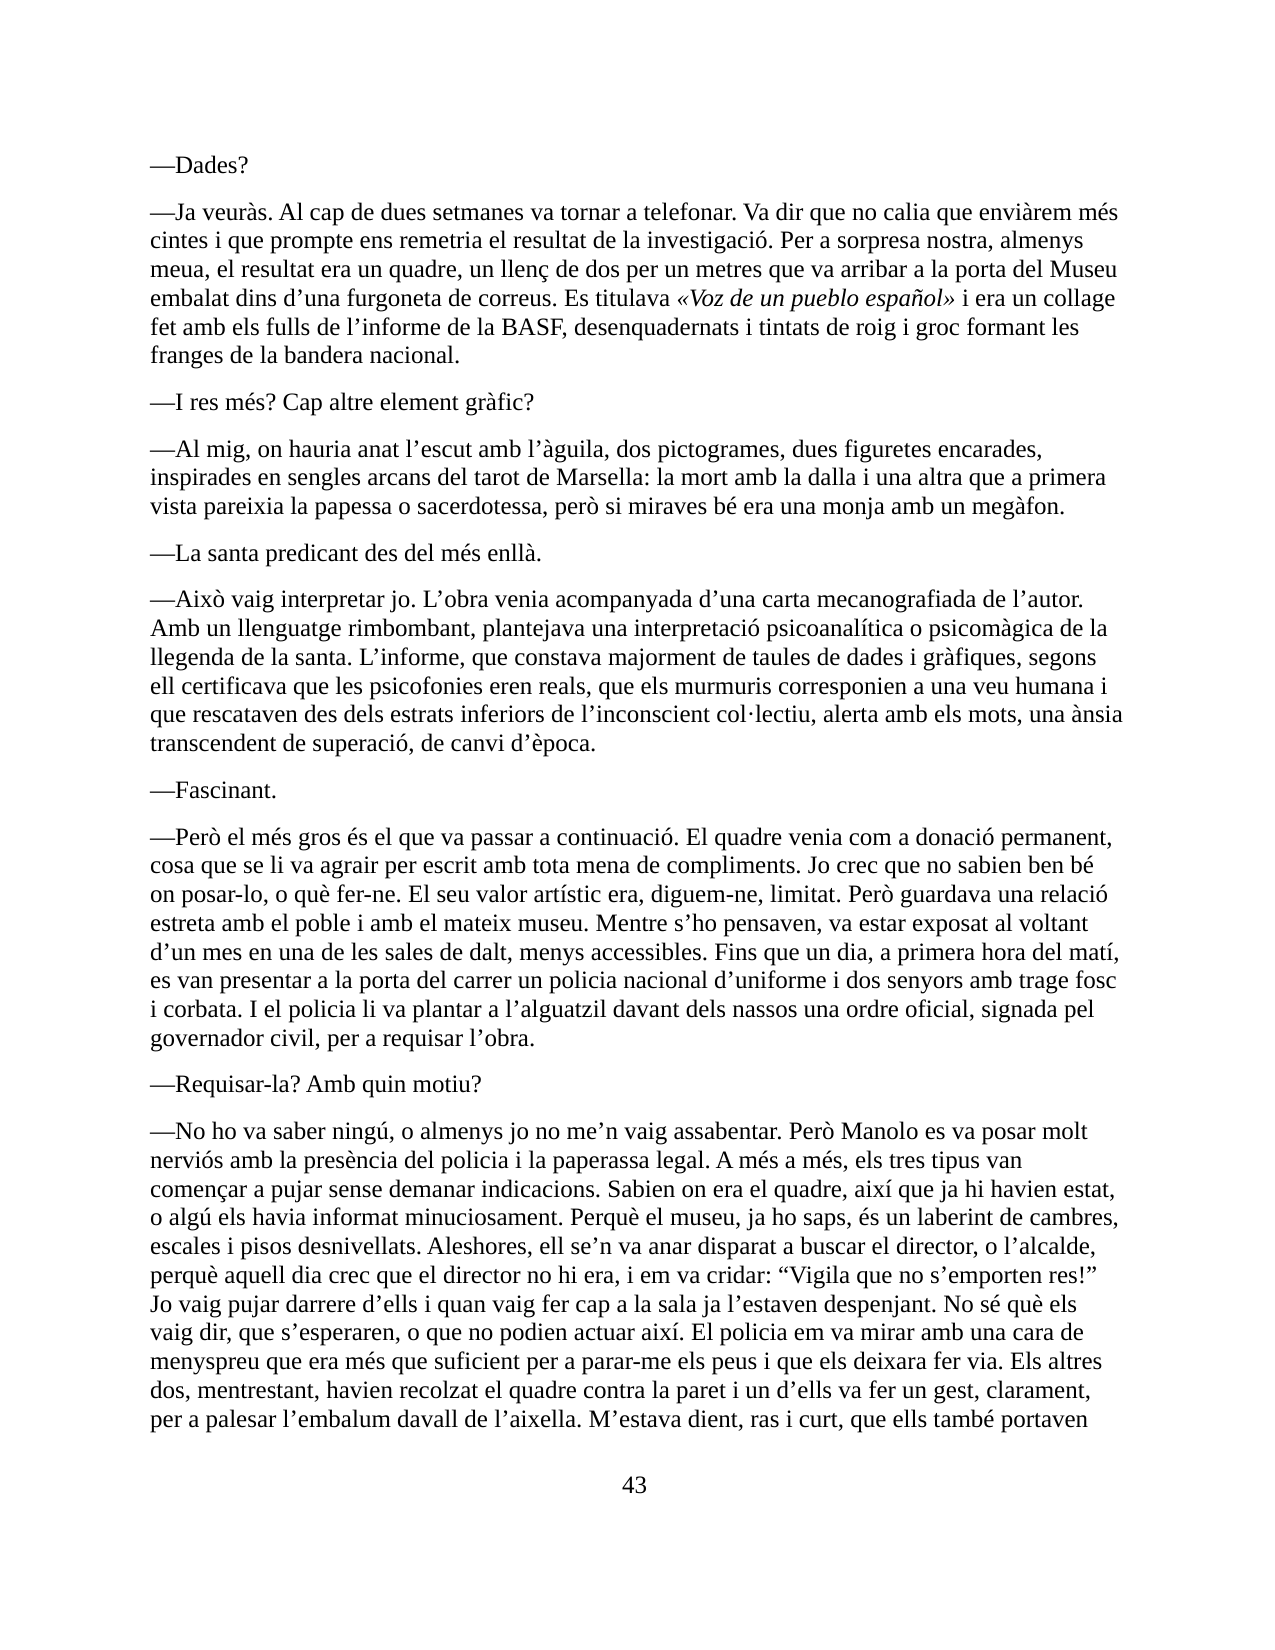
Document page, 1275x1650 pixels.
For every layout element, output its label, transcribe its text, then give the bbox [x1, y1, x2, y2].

text —Això vaig interpretar jo. L’obra venia acompanyada d’una carta mecanografiada de l’autor. Amb un llenguatge rimbombant, plantejava una interpretació psicoanalítica o psicomàgica de la llegenda de la santa. L’informe, que constava majorment de taules de dades i gràfiques, segons ell certificava que les psicofonies eren reals, que els murmuris corresponien a una veu humana i que rescataven des dels estrats inferiors de l’inconscient col·lectiu, alerta amb els mots, una ànsia transcendent de superació, de canvi d’època. [150, 584, 1125, 757]
text —No ho va saber ningú, o almenys jo no me’n vaig assabentar. Però Manolo es va posar molt nerviós amb la presència del policia i la paperassa legal. A més a més, els tres tipus van començar a pujar sense demanar indicacions. Sabien on era el quadre, així que ja hi havien estat, o algú els havia informat minuciosament. Perquè el museu, ja ho saps, és un laberint de cambres, escales i pisos desnivellats. Aleshores, ell se’n va anar disparat a buscar el director, o l’alcalde, perquè aquell dia crec que el director no hi era, i em va cridar: “Vigila que no s’emporten res!” Jo vaig pujar darrere d’ells i quan vaig fer cap a la sala ja l’estaven despenjant. No sé què els vaig dir, que s’esperaren, o que no podien actuar així. El policia em va mirar amb una cara de menyspreu que era més que suficient per a parar-me els peus i que els deixara fer via. Els altres dos, mentrestant, havien recolzat el quadre contra la paret i un d’ells va fer un gest, clarament, per a palesar l’embalum davall de l’aixella. M’estava dient, ras i curt, que ells també portaven [150, 1116, 1125, 1432]
text —Fascinant. [150, 775, 1125, 804]
text —Ja veuràs. Al cap de dues setmanes va tornar a telefonar. Va dir que no calia que enviàrem més cintes i que prompte ens remetria el resultat de la investigació. Per a sorpresa nostra, almenys meua, el resultat era un quadre, un llenç de dos per un metres que va arribar a la porta del Museu embalat dins d’una furgoneta de correus. Es titulava «Voz de un pueblo español» i era un collage fet amb els fulls de l’informe de la BASF, desenquadernats i tintats de roig i groc formant les franges de la bandera nacional. [150, 197, 1125, 369]
text —La santa predicant des del més enllà. [150, 538, 1125, 567]
text —Però el més gros és el que va passar a continuació. El quadre venia com a donació permanent, cosa que se li va agrair per escrit amb tota mena de compliments. Jo crec que no sabien ben bé on posar-lo, o què fer-ne. El seu valor artístic era, diguem-ne, limitat. Però guardava una relació estreta amb el poble i amb el mateix museu. Mentre s’ho pensaven, va estar exposat al voltant d’un mes en una de les sales de dalt, menys accessibles. Fins que un dia, a primera hora del matí, es van presentar a la porta del carrer un policia nacional d’uniforme i dos senyors amb trage fosc i corbata. I el policia li va plantar a l’alguatzil davant dels nassos una ordre oficial, signada pel governador civil, per a requisar l’obra. [150, 822, 1125, 1052]
text —Al mig, on hauria anat l’escut amb l’àguila, dos pictogrames, dues figuretes encarades, inspirades en sengles arcans del tarot de Marsella: la mort amb la dalla i una altra que a primera vista pareixia la papessa o sacerdotessa, però si miraves bé era una monja amb un megàfon. [150, 434, 1125, 520]
text —I res més? Cap altre element gràfic? [150, 387, 1125, 416]
text —Requisar-la? Amb quin motiu? [150, 1069, 1125, 1098]
text —Dades? [150, 150, 1125, 179]
